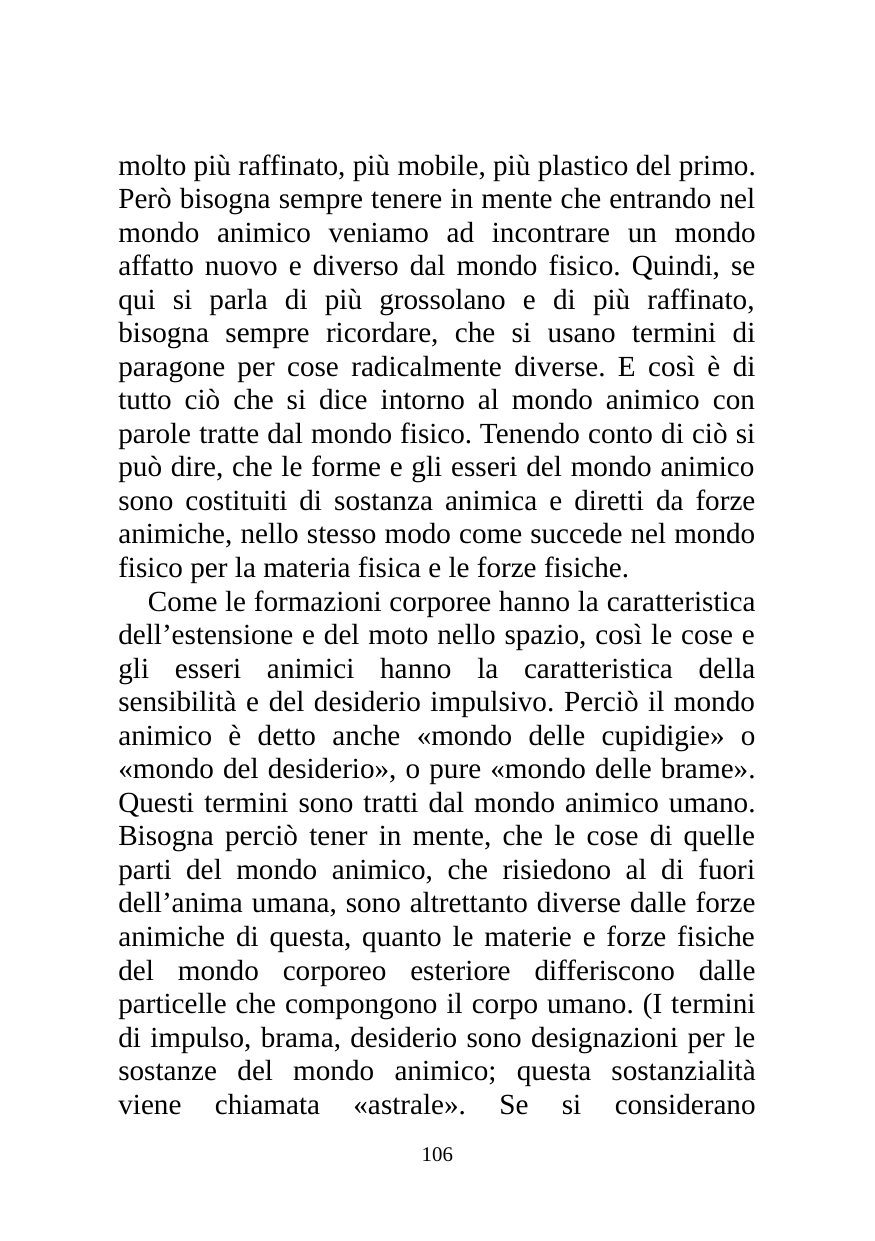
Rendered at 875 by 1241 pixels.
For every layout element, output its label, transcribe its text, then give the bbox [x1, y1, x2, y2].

text molto più raffinato, più mobile, più plastico del primo. Però bisogna sempre tenere in mente che entrando nel mondo animico veniamo ad incontrare un mondo affatto nuovo e diverso dal mondo fisico. Quindi, se qui si parla di più grossolano e di più raffinato, bisogna sempre ricordare, che si usano termini di paragone per cose radicalmente diverse. E così è di tutto ciò che si dice intorno al mondo animico con parole tratte dal mondo fisico. Tenendo conto di ciò si può dire, che le forme e gli esseri del mondo animico sono costituiti di sostanza animica e diretti da forze animiche, nello stesso modo come succede nel mondo fisico per la materia fisica e le forze fisiche. [118, 148, 756, 584]
text Come le formazioni corporee hanno la caratteristica dell’estensione e del moto nello spazio, così le cose e gli esseri animici hanno la caratteristica della sensibilità e del desiderio impulsivo. Perciò il mondo animico è detto anche «mondo delle cupidigie» o «mondo del desiderio», o pure «mondo delle brame». Questi termini sono tratti dal mondo animico umano. Bisogna perciò tener in mente, che le cose di quelle parti del mondo animico, che risiedono al di fuori dell’anima umana, sono altrettanto diverse dalle forze animiche di questa, quanto le materie e forze fisiche del mondo corporeo esteriore differiscono dalle particelle che compongono il corpo umano. (I termini di impulso, brama, desiderio sono designazioni per le sostanze del mondo animico; questa sostanzialità viene chiamata «astrale». Se si considerano [118, 584, 756, 1120]
